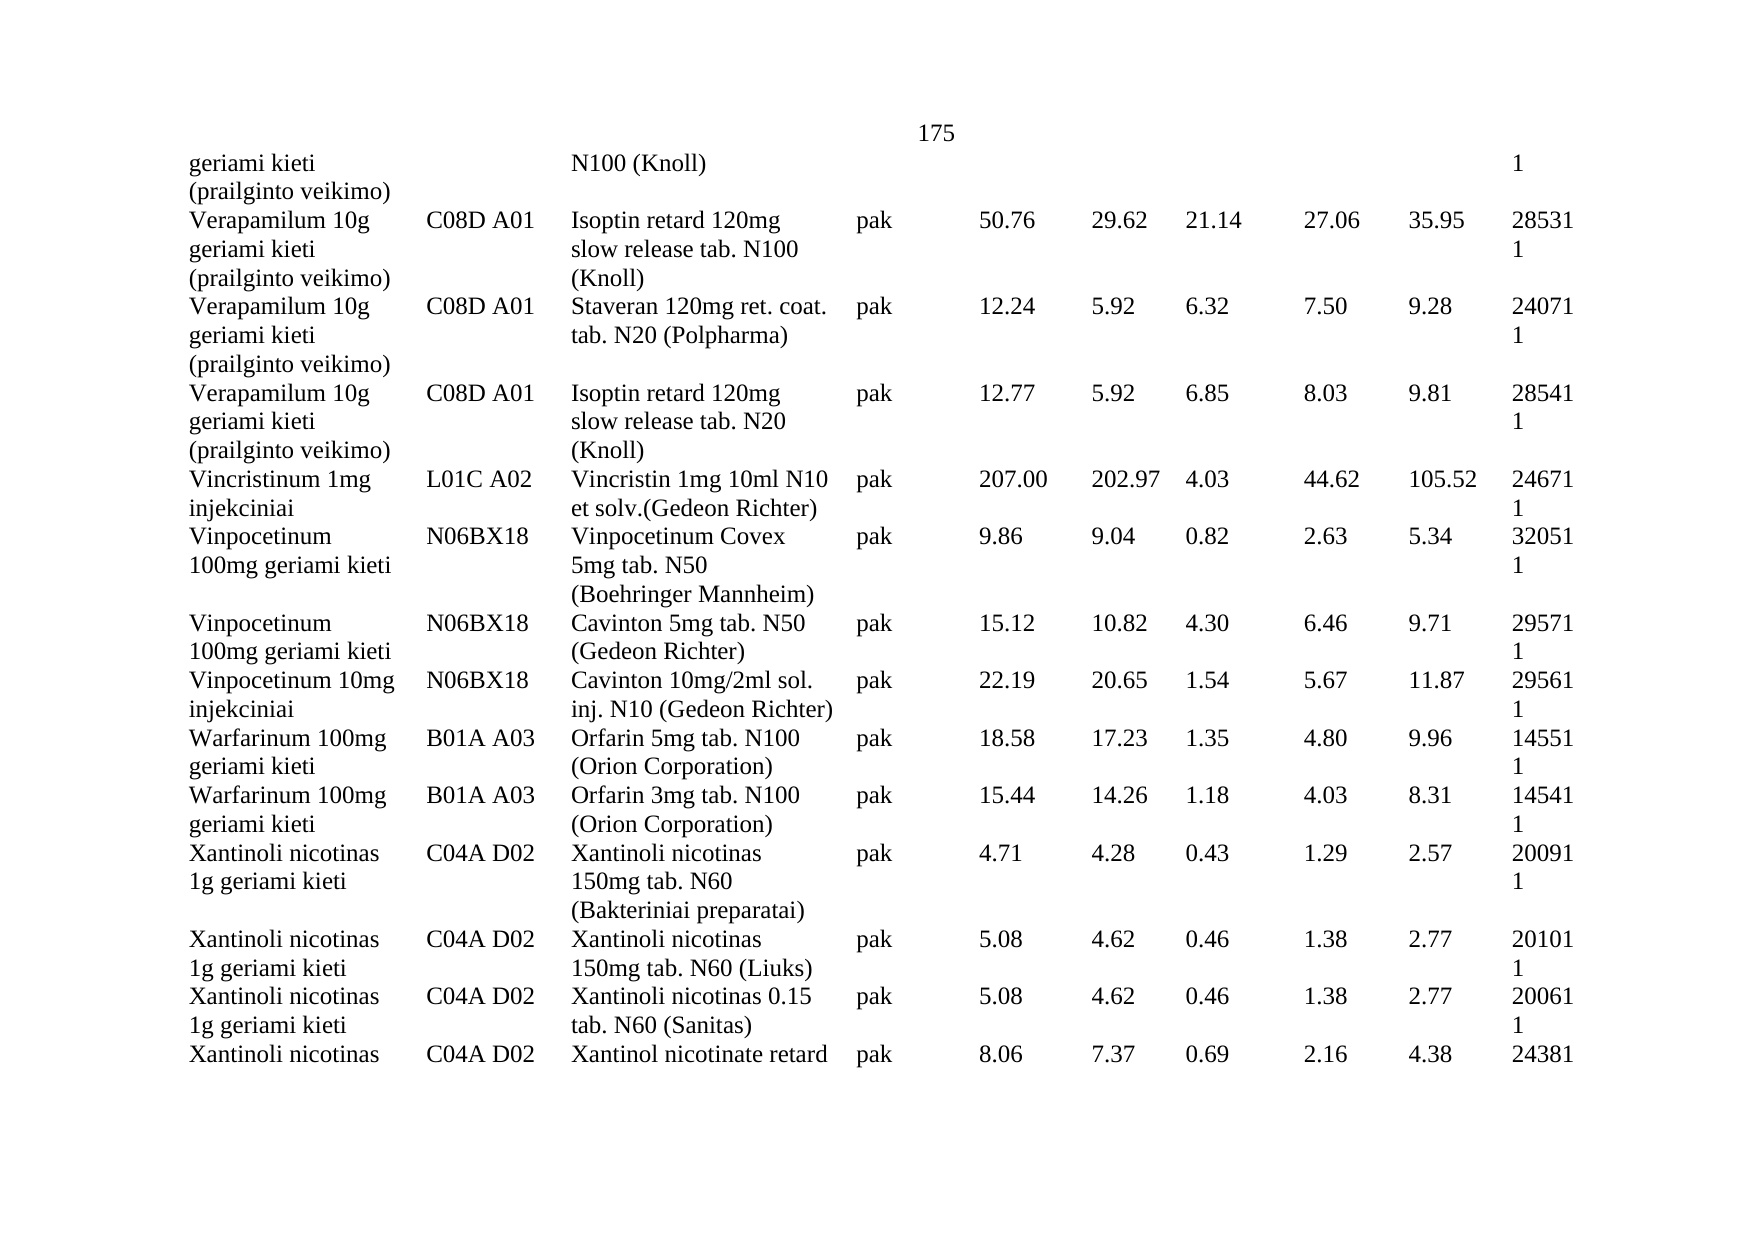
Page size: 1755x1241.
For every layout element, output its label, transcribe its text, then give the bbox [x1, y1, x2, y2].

table_cell [415, 148, 559, 205]
table_cell 20.65 [1080, 665, 1174, 723]
table_cell Xantinoli nicotinas 1g geriami kieti [177, 981, 415, 1039]
table_cell 4.38 [1397, 1039, 1500, 1068]
table_cell 12.24 [968, 291, 1080, 378]
table_cell 5.92 [1080, 378, 1174, 464]
table_cell pak [845, 665, 968, 723]
table_cell pak [845, 378, 968, 464]
table_cell 27.06 [1293, 205, 1397, 291]
table_cell C04A D02 [415, 924, 559, 981]
table_cell 2.57 [1397, 838, 1500, 924]
table_cell Xantinol nicotinate retard [560, 1039, 845, 1068]
table_cell 1.29 [1293, 838, 1397, 924]
table_cell B01A A03 [415, 780, 559, 838]
table_cell [845, 148, 968, 205]
table_cell 9.04 [1080, 521, 1174, 608]
table_cell 0.46 [1174, 924, 1292, 981]
table_cell Orfarin 5mg tab. N100 (Orion Corporation) [560, 723, 845, 780]
table_cell 105.52 [1397, 464, 1500, 521]
table_cell 18.58 [968, 723, 1080, 780]
table_cell 1.54 [1174, 665, 1292, 723]
table_cell Vinpocetinum 100mg geriami kieti [177, 608, 415, 665]
table_cell 50.76 [968, 205, 1080, 291]
table_cell 21.14 [1174, 205, 1292, 291]
table_cell 10.82 [1080, 608, 1174, 665]
table_cell 24381 [1500, 1039, 1595, 1068]
table_cell 320511 [1500, 521, 1595, 608]
table_cell Cavinton 5mg tab. N50 (Gedeon Richter) [560, 608, 845, 665]
table_cell C04A D02 [415, 838, 559, 924]
table_cell Xantinoli nicotinas 150mg tab. N60 (Liuks) [560, 924, 845, 981]
table_cell 8.06 [968, 1039, 1080, 1068]
table_cell 5.34 [1397, 521, 1500, 608]
table_cell 4.62 [1080, 924, 1174, 981]
table_cell geriami kieti (prailginto veikimo) [177, 148, 415, 205]
table_cell [1174, 148, 1292, 205]
table_cell pak [845, 981, 968, 1039]
table_cell pak [845, 205, 968, 291]
table_cell 246711 [1500, 464, 1595, 521]
table_cell 5.92 [1080, 291, 1174, 378]
table_cell Xantinoli nicotinas 0.15 tab. N60 (Sanitas) [560, 981, 845, 1039]
table_cell 15.44 [968, 780, 1080, 838]
table_cell [968, 148, 1080, 205]
table_cell 285411 [1500, 378, 1595, 464]
table_cell Isoptin retard 120mg slow release tab. N20 (Knoll) [560, 378, 845, 464]
table_cell 1 [1500, 148, 1595, 205]
table_cell 17.23 [1080, 723, 1174, 780]
table_cell Warfarinum 100mg geriami kieti [177, 723, 415, 780]
table_cell 1.35 [1174, 723, 1292, 780]
table_cell 6.32 [1174, 291, 1292, 378]
table_cell 2.16 [1293, 1039, 1397, 1068]
table_cell Vinpocetinum 10mg injekciniai [177, 665, 415, 723]
table_cell 2.63 [1293, 521, 1397, 608]
table_cell 0.43 [1174, 838, 1292, 924]
table_cell 14.26 [1080, 780, 1174, 838]
table_cell 295611 [1500, 665, 1595, 723]
table_cell Staveran 120mg ret. coat. tab. N20 (Polpharma) [560, 291, 845, 378]
table_cell pak [845, 608, 968, 665]
table_cell 285311 [1500, 205, 1595, 291]
table_cell 4.62 [1080, 981, 1174, 1039]
table_cell Vincristin 1mg 10ml N10 et solv.(Gedeon Richter) [560, 464, 845, 521]
table_cell Xantinoli nicotinas [177, 1039, 415, 1068]
table_cell 4.71 [968, 838, 1080, 924]
table_cell Vincristinum 1mg injekciniai [177, 464, 415, 521]
table_cell 200611 [1500, 981, 1595, 1039]
table_cell Vinpocetinum Covex 5mg tab. N50 (Boehringer Mannheim) [560, 521, 845, 608]
table_cell C08D A01 [415, 291, 559, 378]
table_cell 9.28 [1397, 291, 1500, 378]
table_cell 145511 [1500, 723, 1595, 780]
table_cell 0.82 [1174, 521, 1292, 608]
table_cell Warfarinum 100mg geriami kieti [177, 780, 415, 838]
table_cell Vinpocetinum 100mg geriami kieti [177, 521, 415, 608]
table_cell 9.71 [1397, 608, 1500, 665]
table_cell N06BX18 [415, 665, 559, 723]
table_cell pak [845, 924, 968, 981]
table_cell 7.37 [1080, 1039, 1174, 1068]
table_cell 295711 [1500, 608, 1595, 665]
table_cell 35.95 [1397, 205, 1500, 291]
table_cell 0.46 [1174, 981, 1292, 1039]
table_cell 6.46 [1293, 608, 1397, 665]
table_cell pak [845, 291, 968, 378]
table_cell 5.08 [968, 924, 1080, 981]
table_cell 2.77 [1397, 981, 1500, 1039]
table_cell 4.03 [1293, 780, 1397, 838]
table_cell N06BX18 [415, 521, 559, 608]
table_cell 22.19 [968, 665, 1080, 723]
table_cell 15.12 [968, 608, 1080, 665]
table_cell Verapamilum 10g geriami kieti (prailginto veikimo) [177, 205, 415, 291]
table_cell 9.96 [1397, 723, 1500, 780]
table_cell pak [845, 1039, 968, 1068]
table_cell 29.62 [1080, 205, 1174, 291]
table_cell Xantinoli nicotinas 1g geriami kieti [177, 838, 415, 924]
table_cell 202.97 [1080, 464, 1174, 521]
table_cell 4.30 [1174, 608, 1292, 665]
table_cell Cavinton 10mg/2ml sol. inj. N10 (Gedeon Richter) [560, 665, 845, 723]
table_cell [1397, 148, 1500, 205]
table_cell C04A D02 [415, 981, 559, 1039]
table_cell N100 (Knoll) [560, 148, 845, 205]
table_cell 9.86 [968, 521, 1080, 608]
table_cell N06BX18 [415, 608, 559, 665]
table_cell 1.38 [1293, 981, 1397, 1039]
table_cell Verapamilum 10g geriami kieti (prailginto veikimo) [177, 291, 415, 378]
table_cell 240711 [1500, 291, 1595, 378]
table_cell pak [845, 780, 968, 838]
table_cell 11.87 [1397, 665, 1500, 723]
table_cell Xantinoli nicotinas 1g geriami kieti [177, 924, 415, 981]
table_cell 201011 [1500, 924, 1595, 981]
table_cell [1293, 148, 1397, 205]
table_cell 1.18 [1174, 780, 1292, 838]
table_cell 145411 [1500, 780, 1595, 838]
table_cell pak [845, 723, 968, 780]
table_cell 6.85 [1174, 378, 1292, 464]
table_cell pak [845, 838, 968, 924]
table_cell pak [845, 521, 968, 608]
table_cell Verapamilum 10g geriami kieti (prailginto veikimo) [177, 378, 415, 464]
table_cell 7.50 [1293, 291, 1397, 378]
table_cell 5.67 [1293, 665, 1397, 723]
table_cell 44.62 [1293, 464, 1397, 521]
table_cell [1080, 148, 1174, 205]
table_cell B01A A03 [415, 723, 559, 780]
table_cell 207.00 [968, 464, 1080, 521]
table_cell C04A D02 [415, 1039, 559, 1068]
table_cell 4.03 [1174, 464, 1292, 521]
table_cell C08D A01 [415, 205, 559, 291]
table_cell 8.03 [1293, 378, 1397, 464]
table_cell 5.08 [968, 981, 1080, 1039]
table_cell Isoptin retard 120mg slow release tab. N100 (Knoll) [560, 205, 845, 291]
table_cell 8.31 [1397, 780, 1500, 838]
table_cell 12.77 [968, 378, 1080, 464]
table_cell 2.77 [1397, 924, 1500, 981]
table_cell pak [845, 464, 968, 521]
table_cell 200911 [1500, 838, 1595, 924]
table_cell 9.81 [1397, 378, 1500, 464]
table_cell 1.38 [1293, 924, 1397, 981]
table_cell 4.80 [1293, 723, 1397, 780]
table_cell Orfarin 3mg tab. N100 (Orion Corporation) [560, 780, 845, 838]
table_cell L01C A02 [415, 464, 559, 521]
table_cell Xantinoli nicotinas 150mg tab. N60 (Bakteriniai preparatai) [560, 838, 845, 924]
table_cell C08D A01 [415, 378, 559, 464]
table_cell 4.28 [1080, 838, 1174, 924]
table_cell 0.69 [1174, 1039, 1292, 1068]
